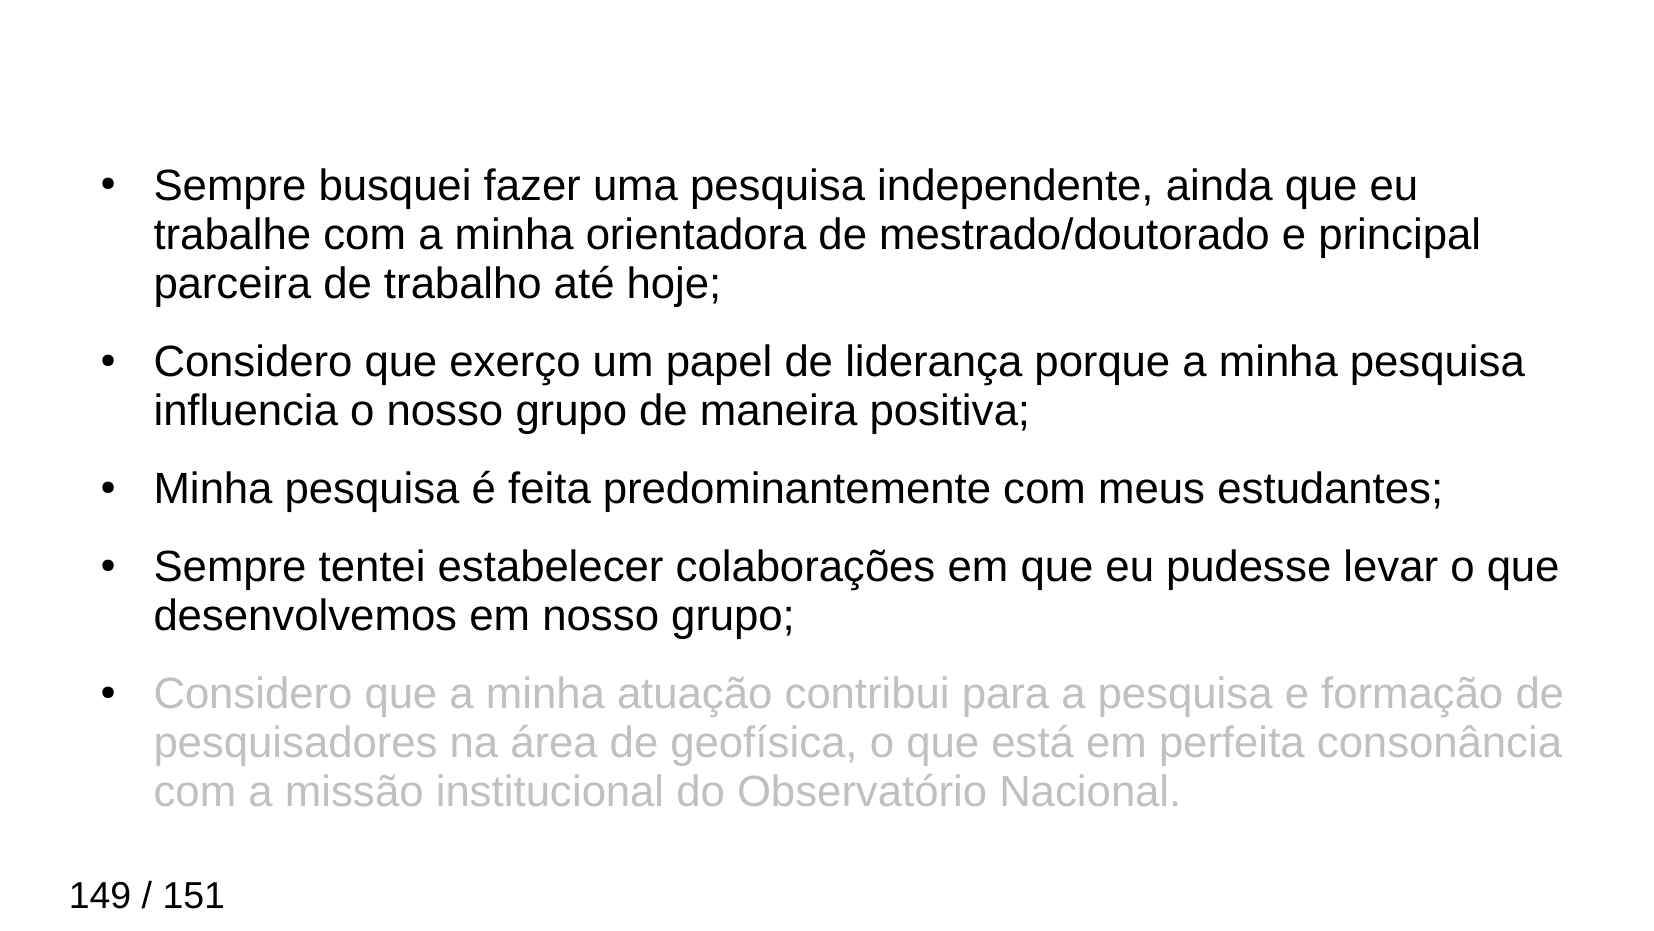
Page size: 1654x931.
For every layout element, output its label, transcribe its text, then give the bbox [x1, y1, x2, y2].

text_box <number> / 151 [0, 860, 196, 931]
list Sempre busquei fazer uma pesquisa independente, ainda que eu trabalhe com a minha orientadora de mestrado/doutorado e principal parceira de trabalho até hoje; Considero que exerço um papel de liderança porque a minha pesquisa influencia o nosso grupo de maneira positiva; Minha pesquisa é feita predominantemente com meus estudantes; Sempre tentei estabelecer colaborações em que eu pudesse levar o que desenvolvemos em nosso grupo; Considero que a minha atuação contribui para a pesquisa e formação de pesquisadores na área de geofísica, o que está em perfeita consonância com a missão institucional do Observatório Nacional. [82, 82, 1571, 886]
